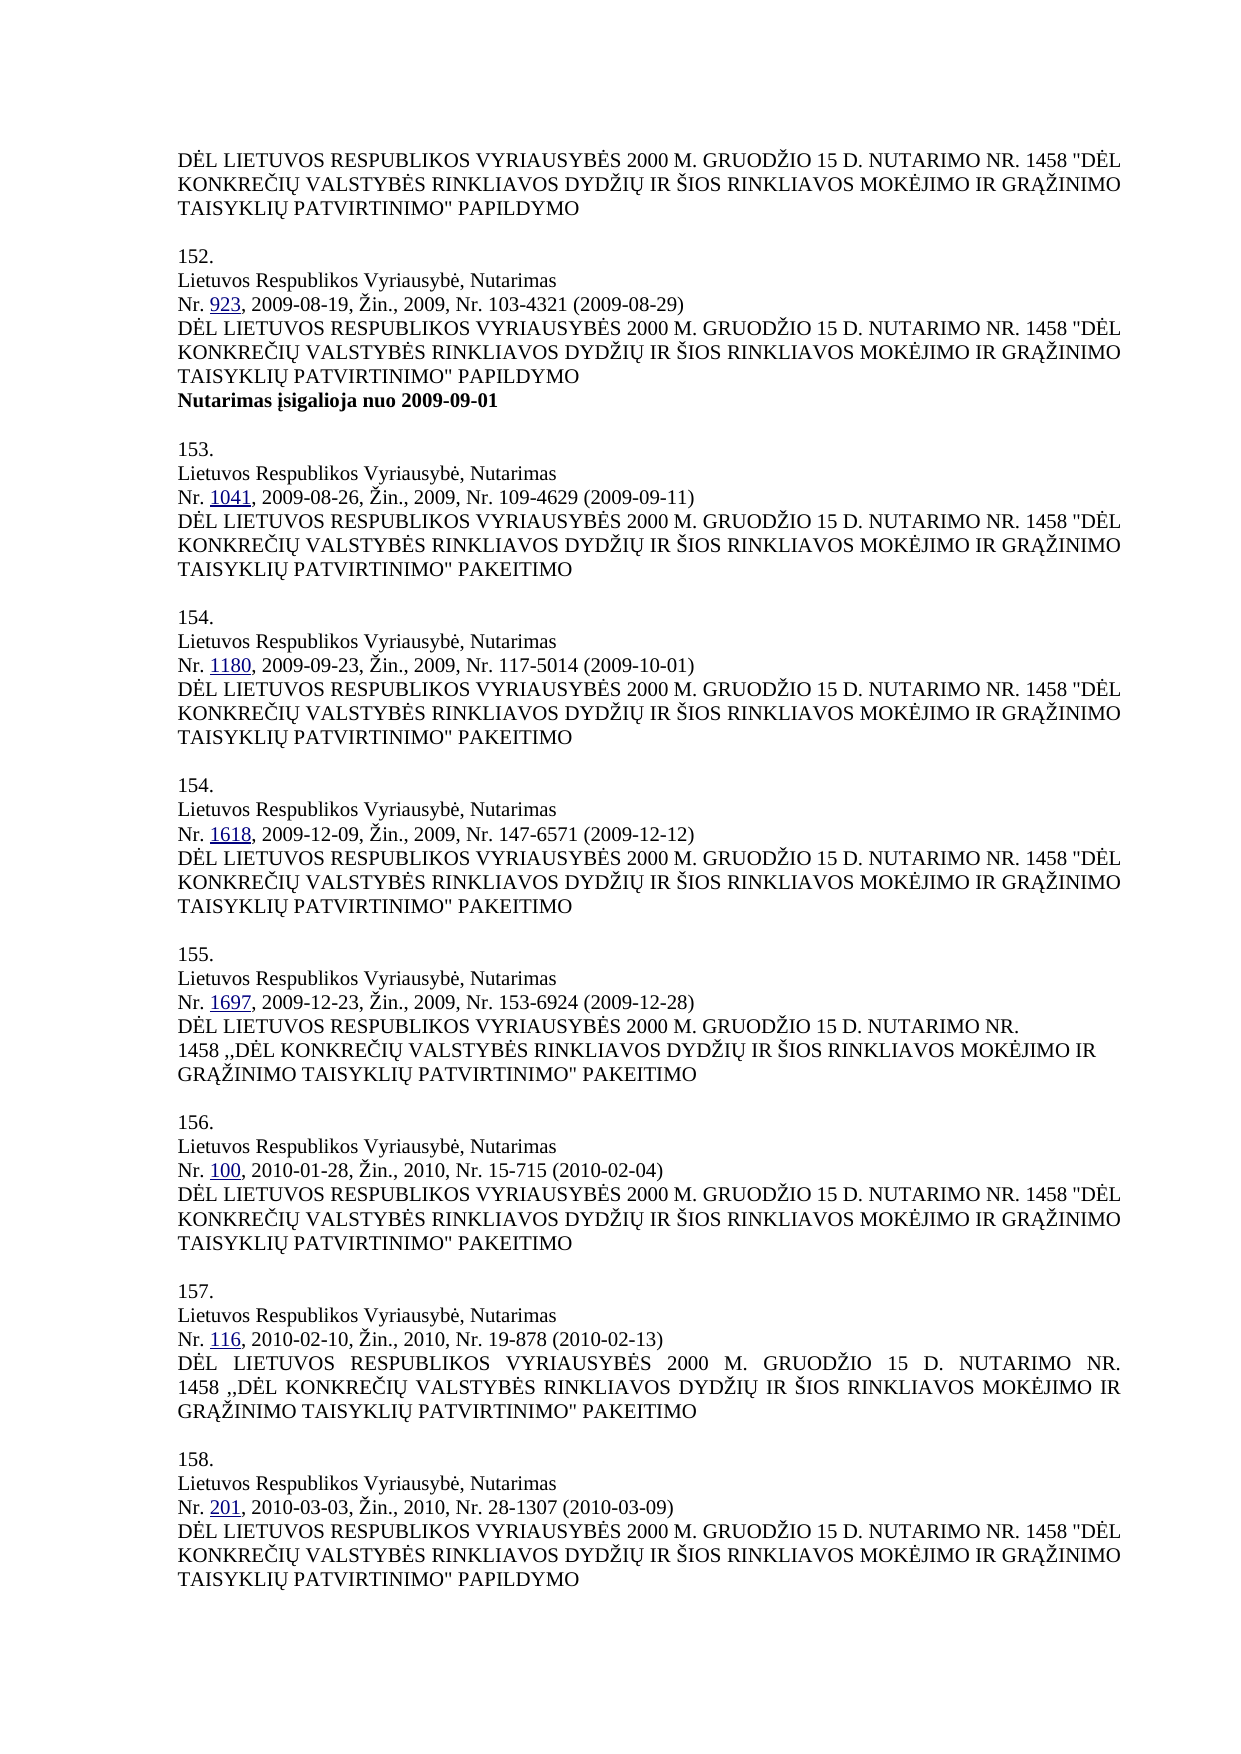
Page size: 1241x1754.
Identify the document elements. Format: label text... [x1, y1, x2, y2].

text DĖL LIETUVOS RESPUBLIKOS VYRIAUSYBĖS 2000 M. GRUODŽIO 15 D. NUTARIMO NR. 1458 "DĖL KONKREČIŲ VALSTYBĖS RINKLIAVOS DYDŽIŲ IR ŠIOS RINKLIAVOS MOKĖJIMO IR GRĄŽINIMO TAISYKLIŲ PATVIRTINIMO" PAPILDYMO [177, 316, 1122, 388]
text DĖL LIETUVOS RESPUBLIKOS VYRIAUSYBĖS 2000 M. GRUODŽIO 15 D. NUTARIMO NR. 1458 "DĖL KONKREČIŲ VALSTYBĖS RINKLIAVOS DYDŽIŲ IR ŠIOS RINKLIAVOS MOKĖJIMO IR GRĄŽINIMO TAISYKLIŲ PATVIRTINIMO" PAKEITIMO [177, 677, 1122, 749]
text Nr. 1618, 2009-12-09, Žin., 2009, Nr. 147-6571 (2009-12-12) [177, 821, 1122, 846]
text 154. [177, 773, 1122, 797]
text DĖL LIETUVOS RESPUBLIKOS VYRIAUSYBĖS 2000 M. GRUODŽIO 15 D. NUTARIMO NR. 1458 ,,DĖL KONKREČIŲ VALSTYBĖS RINKLIAVOS DYDŽIŲ IR ŠIOS RINKLIAVOS MOKĖJIMO IR GRĄŽINIMO TAISYKLIŲ PATVIRTINIMO" PAKEITIMO [177, 1014, 1122, 1086]
text Lietuvos Respublikos Vyriausybė, Nutarimas [177, 966, 1122, 990]
text DĖL LIETUVOS RESPUBLIKOS VYRIAUSYBĖS 2000 M. GRUODŽIO 15 D. NUTARIMO NR. 1458 "DĖL KONKREČIŲ VALSTYBĖS RINKLIAVOS DYDŽIŲ IR ŠIOS RINKLIAVOS MOKĖJIMO IR GRĄŽINIMO TAISYKLIŲ PATVIRTINIMO" PAKEITIMO [177, 509, 1122, 581]
text 157. [177, 1279, 1122, 1303]
text 153. [177, 436, 1122, 461]
text DĖL LIETUVOS RESPUBLIKOS VYRIAUSYBĖS 2000 M. GRUODŽIO 15 D. NUTARIMO NR. 1458 ,,DĖL KONKREČIŲ VALSTYBĖS RINKLIAVOS DYDŽIŲ IR ŠIOS RINKLIAVOS MOKĖJIMO IR GRĄŽINIMO TAISYKLIŲ PATVIRTINIMO" PAKEITIMO [177, 1351, 1122, 1423]
text Nr. 1180, 2009-09-23, Žin., 2009, Nr. 117-5014 (2009-10-01) [177, 653, 1122, 677]
text Nr. 116, 2010-02-10, Žin., 2010, Nr. 19-878 (2010-02-13) [177, 1327, 1122, 1351]
text Lietuvos Respublikos Vyriausybė, Nutarimas [177, 629, 1122, 653]
text DĖL LIETUVOS RESPUBLIKOS VYRIAUSYBĖS 2000 M. GRUODŽIO 15 D. NUTARIMO NR. 1458 "DĖL KONKREČIŲ VALSTYBĖS RINKLIAVOS DYDŽIŲ IR ŠIOS RINKLIAVOS MOKĖJIMO IR GRĄŽINIMO TAISYKLIŲ PATVIRTINIMO" PAKEITIMO [177, 1182, 1122, 1254]
text 154. [177, 605, 1122, 629]
text 155. [177, 942, 1122, 966]
text Lietuvos Respublikos Vyriausybė, Nutarimas [177, 461, 1122, 484]
text DĖL LIETUVOS RESPUBLIKOS VYRIAUSYBĖS 2000 M. GRUODŽIO 15 D. NUTARIMO NR. 1458 "DĖL KONKREČIŲ VALSTYBĖS RINKLIAVOS DYDŽIŲ IR ŠIOS RINKLIAVOS MOKĖJIMO IR GRĄŽINIMO TAISYKLIŲ PATVIRTINIMO" PAKEITIMO [177, 846, 1122, 918]
text Lietuvos Respublikos Vyriausybė, Nutarimas [177, 1471, 1122, 1495]
text Nr. 923, 2009-08-19, Žin., 2009, Nr. 103-4321 (2009-08-29) [177, 292, 1122, 316]
text Nutarimas įsigalioja nuo 2009-09-01 [177, 388, 1122, 412]
text 156. [177, 1110, 1122, 1134]
text Nr. 100, 2010-01-28, Žin., 2010, Nr. 15-715 (2010-02-04) [177, 1158, 1122, 1182]
text Lietuvos Respublikos Vyriausybė, Nutarimas [177, 268, 1122, 292]
text Lietuvos Respublikos Vyriausybė, Nutarimas [177, 797, 1122, 821]
text Nr. 1041, 2009-08-26, Žin., 2009, Nr. 109-4629 (2009-09-11) [177, 484, 1122, 509]
text Nr. 1697, 2009-12-23, Žin., 2009, Nr. 153-6924 (2009-12-28) [177, 990, 1122, 1014]
text DĖL LIETUVOS RESPUBLIKOS VYRIAUSYBĖS 2000 M. GRUODŽIO 15 D. NUTARIMO NR. 1458 "DĖL KONKREČIŲ VALSTYBĖS RINKLIAVOS DYDŽIŲ IR ŠIOS RINKLIAVOS MOKĖJIMO IR GRĄŽINIMO TAISYKLIŲ PATVIRTINIMO" PAPILDYMO [177, 148, 1122, 220]
text 152. [177, 244, 1122, 268]
text 158. [177, 1447, 1122, 1471]
text Lietuvos Respublikos Vyriausybė, Nutarimas [177, 1134, 1122, 1158]
text DĖL LIETUVOS RESPUBLIKOS VYRIAUSYBĖS 2000 M. GRUODŽIO 15 D. NUTARIMO NR. 1458 "DĖL KONKREČIŲ VALSTYBĖS RINKLIAVOS DYDŽIŲ IR ŠIOS RINKLIAVOS MOKĖJIMO IR GRĄŽINIMO TAISYKLIŲ PATVIRTINIMO" PAPILDYMO [177, 1519, 1122, 1591]
text Nr. 201, 2010-03-03, Žin., 2010, Nr. 28-1307 (2010-03-09) [177, 1495, 1122, 1519]
text Lietuvos Respublikos Vyriausybė, Nutarimas [177, 1303, 1122, 1327]
